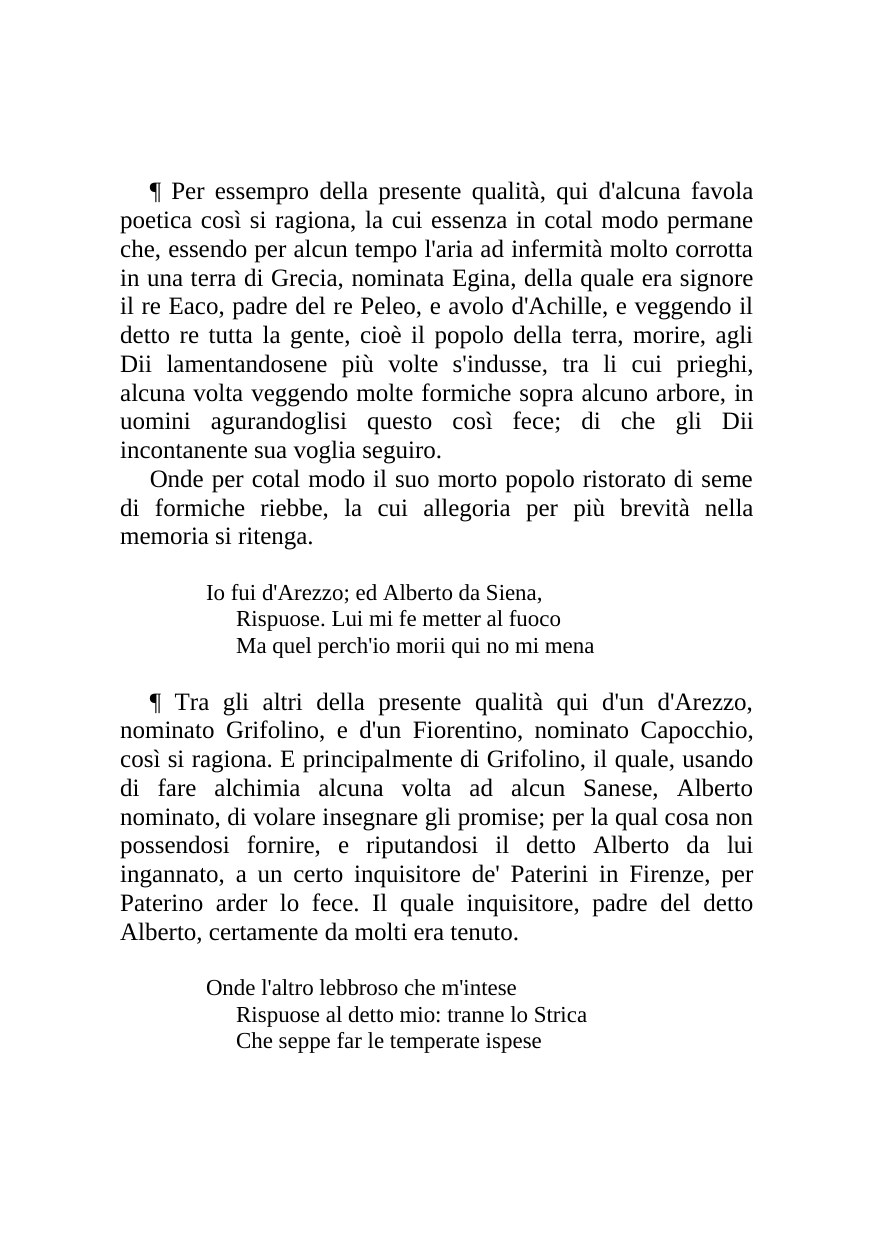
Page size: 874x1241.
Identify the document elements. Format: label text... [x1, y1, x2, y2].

text Rispuose. Lui mi fe metter al fuoco [195, 605, 754, 632]
text Onde l'altro lebbroso che m'intese [176, 974, 754, 1001]
text Rispuose al detto mio: tranne lo Strica [195, 1001, 754, 1027]
text ¶ Tra gli altri della presente qualità qui d'un d'Arezzo, nominato Grifolino, e d'un Fiorentino, nominato Capocchio, così si ragiona. E principalmente di Grifolino, il quale, usando di fare alchimia alcuna volta ad alcun Sanese, Alberto nominato, di volare insegnare gli promise; per la qual cosa non possendosi fornire, e riputandosi il detto Alberto da lui ingannato, a un certo inquisitore de' Paterini in Firenze, per Paterino arder lo fece. Il quale inquisitore, padre del detto Alberto, certamente da molti era tenuto. [120, 687, 754, 946]
text Ma quel perch'io morii qui no mi mena [195, 632, 754, 658]
text Che seppe far le temperate ispese [195, 1027, 754, 1053]
text Onde per cotal modo il suo morto popolo ristorato di seme di formiche riebbe, la cui allegoria per più brevità nella memoria si ritenga. [120, 464, 754, 550]
text ¶ Per essempro della presente qualità, qui d'alcuna favola poetica così si ragiona, la cui essenza in cotal modo permane che, essendo per alcun tempo l'aria ad infermità molto corrotta in una terra di Grecia, nominata Egina, della quale era signore il re Eaco, padre del re Peleo, e avolo d'Achille, e veggendo il detto re tutta la gente, cioè il popolo della terra, morire, agli Dii lamentandosene più volte s'indusse, tra li cui prieghi, alcuna volta veggendo molte formiche sopra alcuno arbore, in uomini agurandoglisi questo così fece; di che gli Dii incontanente sua voglia seguiro. [120, 176, 754, 464]
text Io fui d'Arezzo; ed Alberto da Siena, [176, 579, 754, 605]
